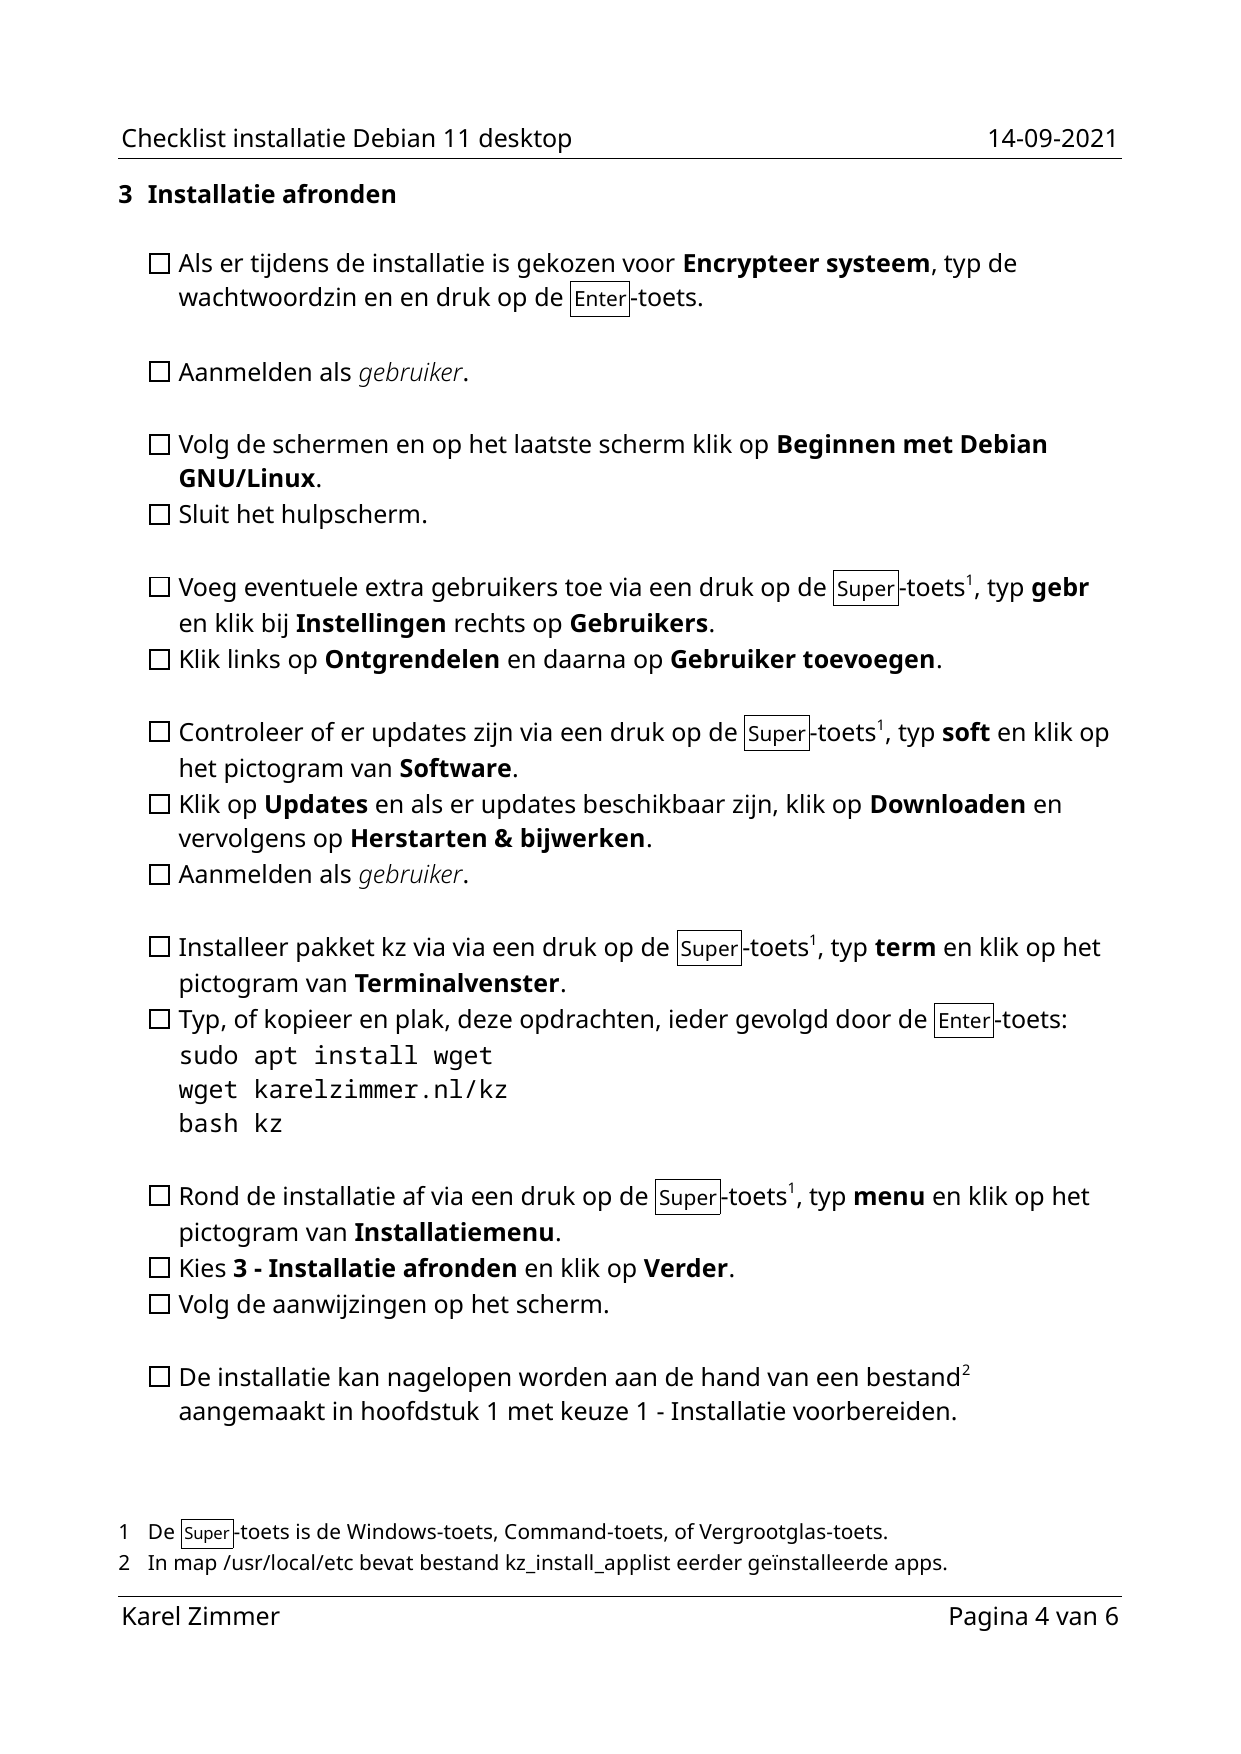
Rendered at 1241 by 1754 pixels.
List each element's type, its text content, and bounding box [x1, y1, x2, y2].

table_cell [141, 1358, 177, 1428]
table_cell Klik op Updates en als er updates beschikbaar zijn, klik op Downloaden en vervolgens op Herstarten & bijwerken. [177, 786, 1121, 856]
table_cell [141, 641, 177, 677]
table_cell [141, 317, 177, 353]
table_cell [141, 426, 177, 496]
table_cell [141, 496, 177, 532]
table_cell [177, 1322, 1121, 1358]
table_cell [177, 1141, 1121, 1177]
table_cell Voeg eventuele extra gebruikers toe via een druk op de Super-toets, typ gebr en klik bij Instellingen rechts op Gebruikers. [177, 569, 1121, 641]
table_cell [141, 786, 177, 856]
table_cell Rond de installatie af via een druk op de Super-toets1, typ menu en klik op het pictogram van Installatiemenu. [177, 1177, 1121, 1249]
table_cell [177, 892, 1121, 928]
table_cell [141, 1141, 177, 1177]
table_cell [141, 714, 177, 786]
table_cell [141, 1286, 177, 1322]
table_cell [141, 533, 177, 569]
table_cell [141, 677, 177, 713]
list Installatie afronden [118, 177, 1122, 211]
table_header [141, 245, 177, 317]
table_cell [141, 1001, 177, 1141]
table_cell Volg de schermen en op het laatste scherm klik op Beginnen met Debian GNU/Linux. [177, 426, 1121, 496]
table_cell Volg de aanwijzingen op het scherm. [177, 1286, 1121, 1322]
table_cell [177, 677, 1121, 713]
table_cell Aanmelden als gebruiker. [177, 856, 1121, 892]
table_cell [177, 533, 1121, 569]
table_cell Sluit het hulpscherm. [177, 496, 1121, 532]
table_header Als er tijdens de installatie is gekozen voor Encrypteer systeem, typ de wachtwoordzin en en druk op de Enter-toets. [177, 245, 1121, 317]
table_cell [177, 390, 1121, 426]
table_cell [141, 892, 177, 928]
table_cell [141, 1322, 177, 1358]
table_cell [141, 569, 177, 641]
table_cell [141, 856, 177, 892]
table_cell [141, 1250, 177, 1286]
table_cell Klik links op Ontgrendelen en daarna op Gebruiker toevoegen. [177, 641, 1121, 677]
table_cell Typ, of kopieer en plak, deze opdrachten, ieder gevolgd door de Enter-toets: sudo apt install wget wget karelzimmer.nl/kz bash kz [177, 1001, 1121, 1141]
table_cell [141, 354, 177, 390]
table_cell [177, 317, 1121, 353]
table_cell Installeer pakket kz via via een druk op de Super-toets1, typ term en klik op het pictogram van Terminalvenster. [177, 929, 1121, 1001]
table_cell [141, 929, 177, 1001]
table_cell Kies 3 - Installatie afronden en klik op Verder. [177, 1250, 1121, 1286]
table_cell Aanmelden als gebruiker. [177, 354, 1121, 390]
table_cell [141, 390, 177, 426]
table_cell Controleer of er updates zijn via een druk op de Super-toets1, typ soft en klik op het pictogram van Software. [177, 714, 1121, 786]
table_cell De installatie kan nagelopen worden aan de hand van een bestand aangemaakt in hoofdstuk 1 met keuze 1 - Installatie voorbereiden. [177, 1358, 1121, 1428]
table_cell [141, 1177, 177, 1249]
